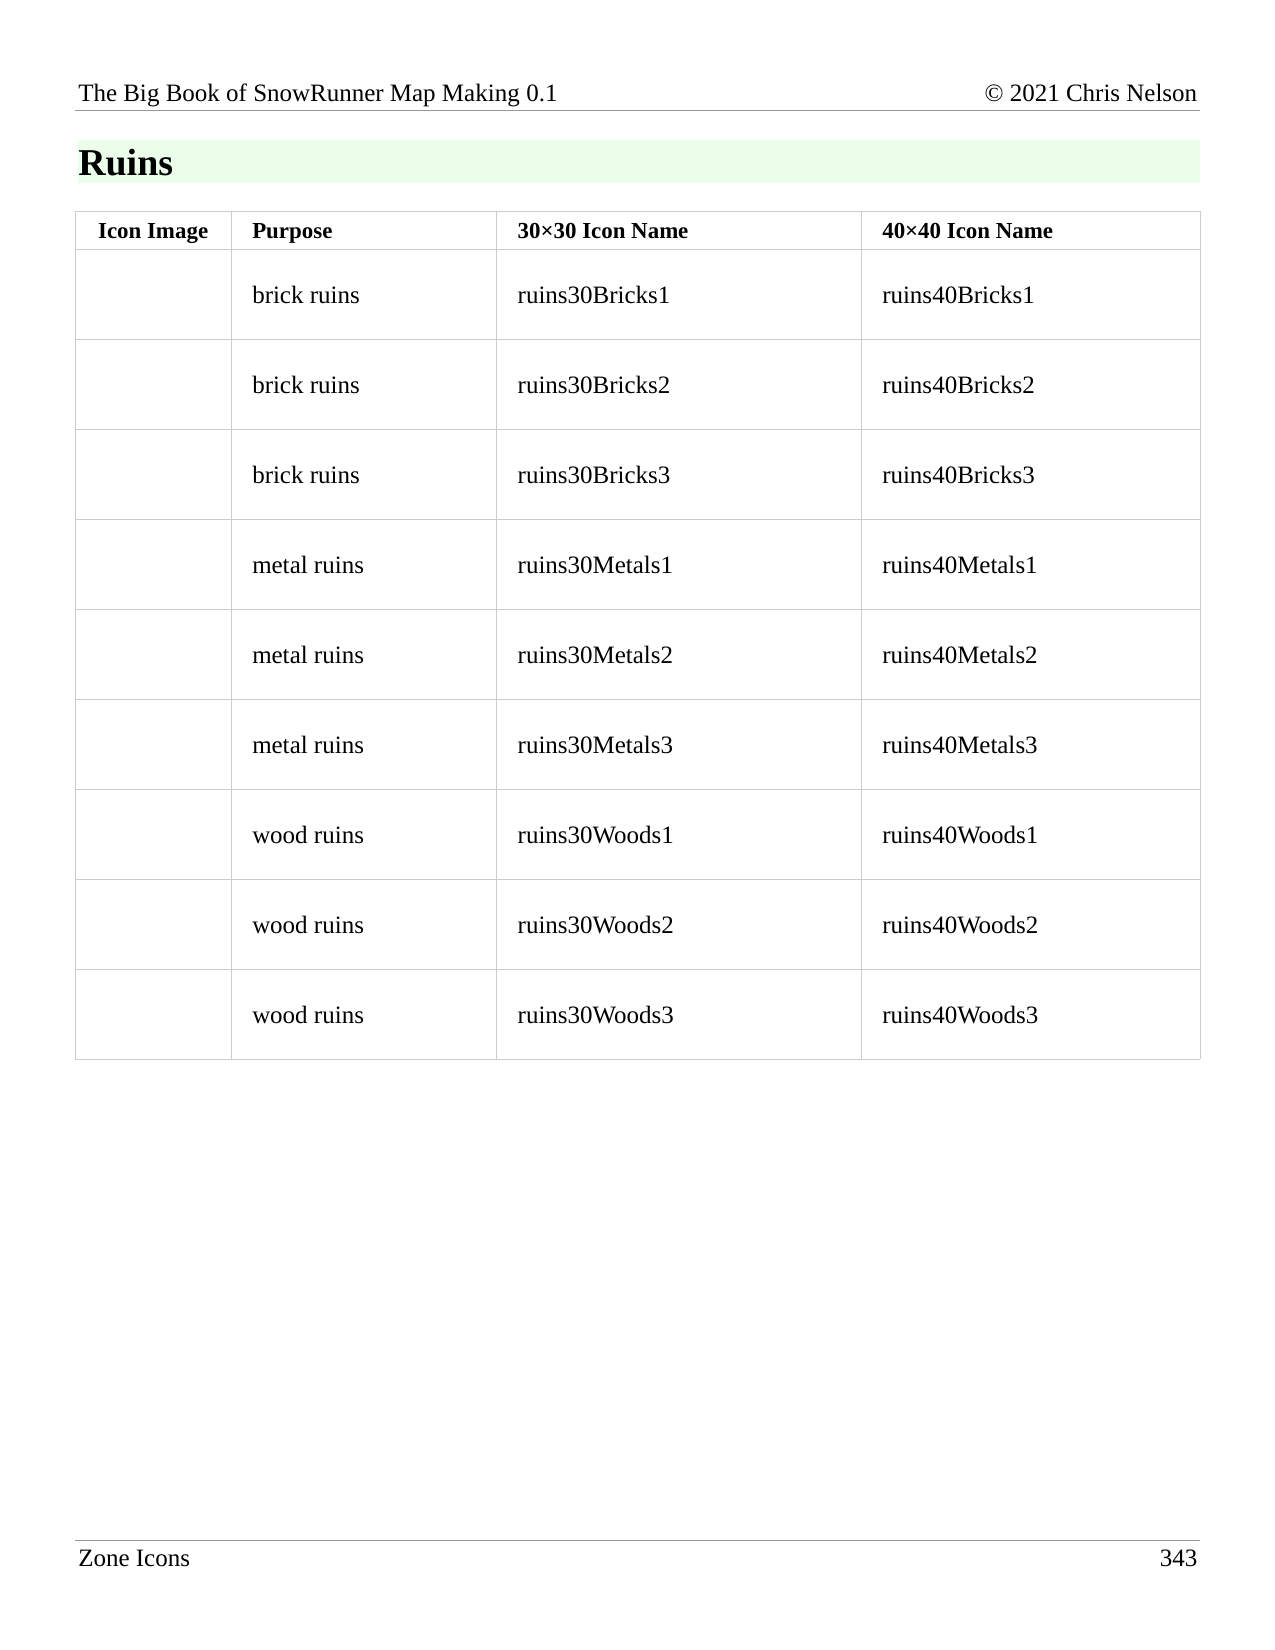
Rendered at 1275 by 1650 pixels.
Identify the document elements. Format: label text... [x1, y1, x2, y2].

table_cell [76, 790, 231, 879]
table_cell metal ruins [232, 520, 496, 609]
table_cell ruins40Metals3 [862, 700, 1200, 789]
table_cell metal ruins [232, 700, 496, 789]
table_cell ruins40Woods1 [862, 790, 1200, 879]
table_cell ruins40Metals2 [862, 610, 1200, 699]
table_cell ruins40Metals1 [862, 520, 1200, 609]
table_cell [76, 430, 231, 519]
table_cell ruins30Bricks3 [497, 430, 861, 519]
table_cell ruins30Woods2 [497, 880, 861, 969]
subtitle Ruins [78, 140, 1200, 183]
table_cell ruins30Metals2 [497, 610, 861, 699]
table_cell [76, 970, 231, 1059]
table_cell [76, 340, 231, 429]
table_header 40×40 Icon Name [862, 212, 1200, 249]
table_cell ruins30Bricks1 [497, 250, 861, 339]
table_cell ruins40Bricks2 [862, 340, 1200, 429]
table_cell ruins30Metals3 [497, 700, 861, 789]
table_cell ruins40Woods3 [862, 970, 1200, 1059]
table_cell ruins30Woods1 [497, 790, 861, 879]
table_cell ruins30Metals1 [497, 520, 861, 609]
table_cell ruins40Woods2 [862, 880, 1200, 969]
table_cell [76, 520, 231, 609]
table_cell ruins30Woods3 [497, 970, 861, 1059]
table_cell ruins40Bricks1 [862, 250, 1200, 339]
table_cell [76, 700, 231, 789]
table_cell ruins30Bricks2 [497, 340, 861, 429]
table_cell wood ruins [232, 880, 496, 969]
table_cell brick ruins [232, 340, 496, 429]
table_cell [76, 610, 231, 699]
table_cell brick ruins [232, 430, 496, 519]
table_cell metal ruins [232, 610, 496, 699]
table_header Icon Image [76, 212, 231, 249]
table_cell ruins40Bricks3 [862, 430, 1200, 519]
table_cell wood ruins [232, 970, 496, 1059]
table_cell wood ruins [232, 790, 496, 879]
table_header 30×30 Icon Name [497, 212, 861, 249]
table_header Purpose [232, 212, 496, 249]
table_cell [76, 250, 231, 339]
table_cell brick ruins [232, 250, 496, 339]
table_cell [76, 880, 231, 969]
